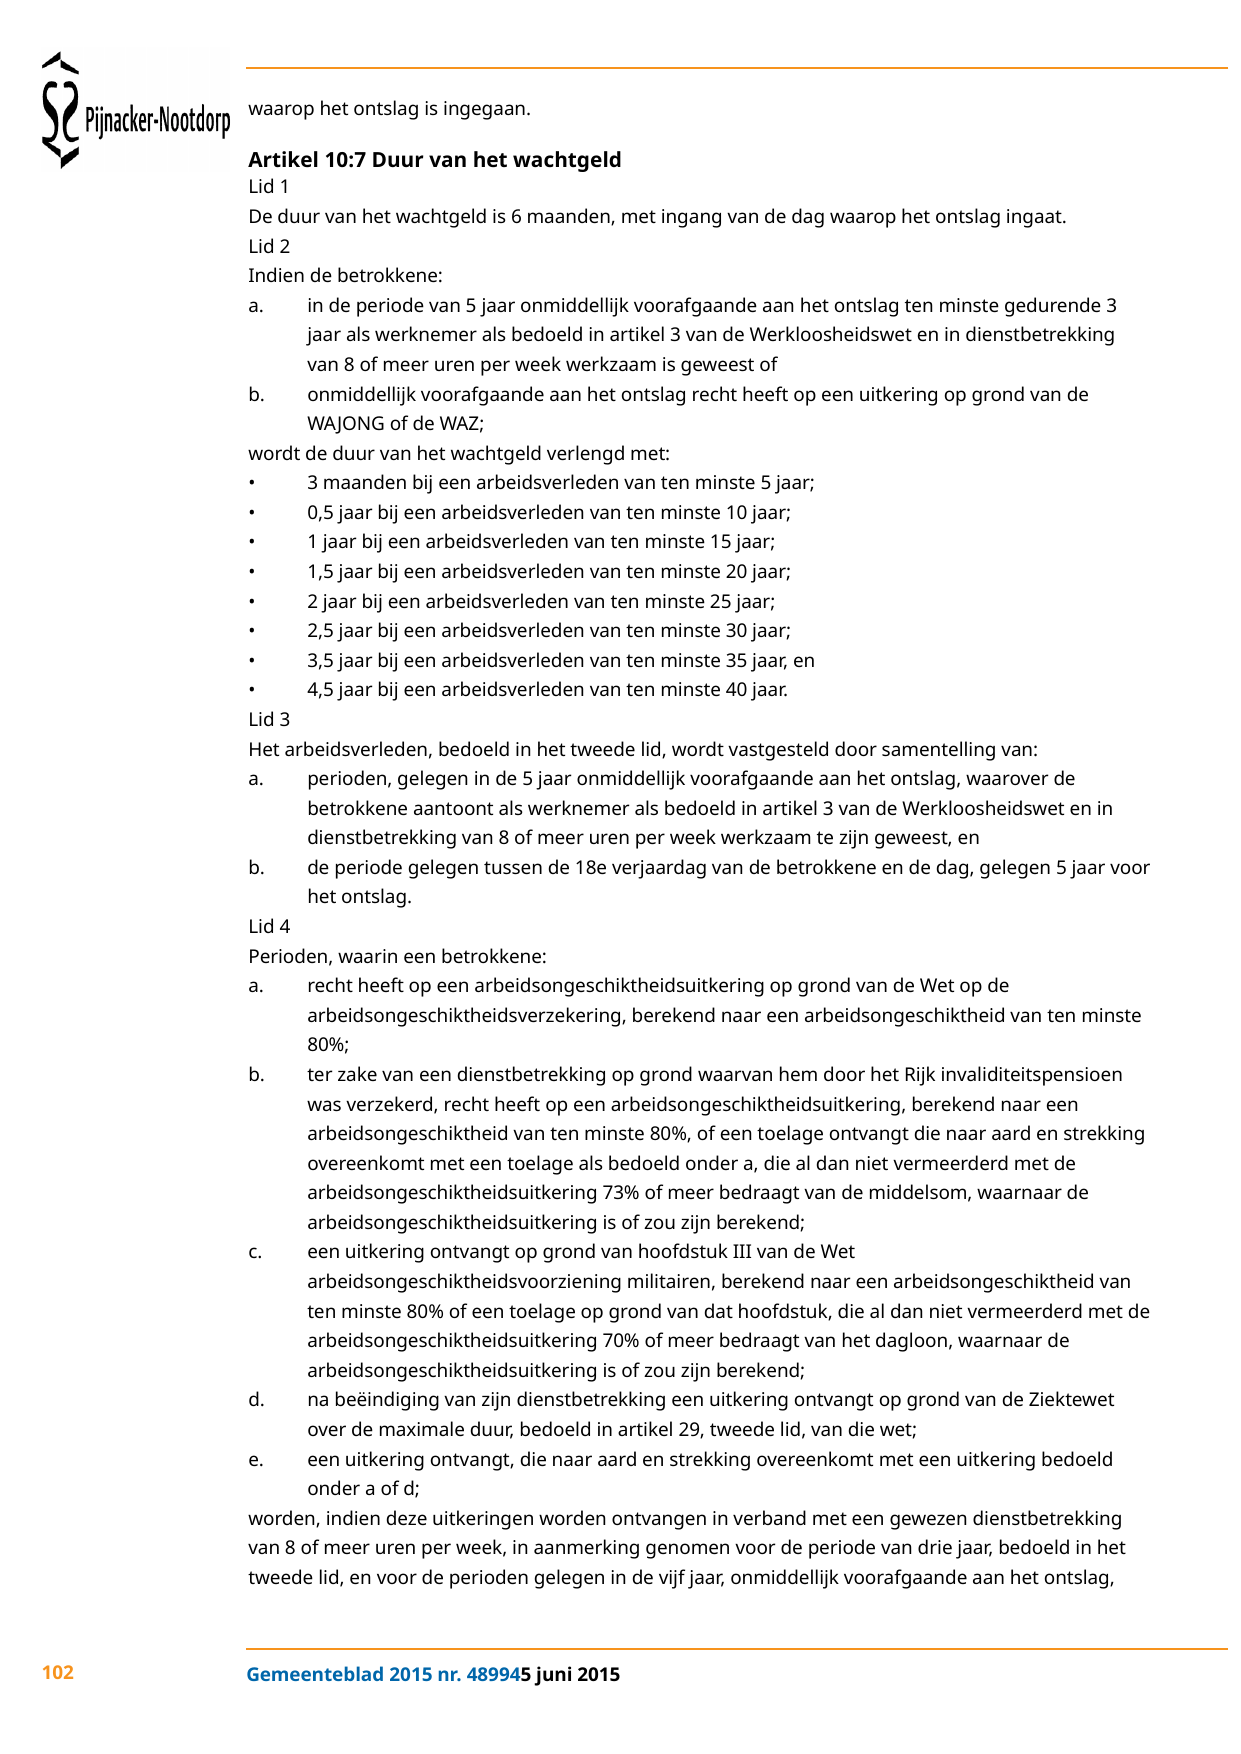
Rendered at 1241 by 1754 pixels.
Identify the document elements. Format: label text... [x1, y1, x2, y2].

list 1,5 jaar bij een arbeidsverleden van ten minste 20 jaar; [248, 558, 1152, 584]
list 0,5 jaar bij een arbeidsverleden van ten minste 10 jaar; [248, 499, 1152, 525]
text De duur van het wachtgeld is 6 maanden, met ingang van de dag waarop het ontslag ingaat. [248, 203, 1152, 229]
text wordt de duur van het wachtgeld verlengd met: [248, 440, 1152, 466]
list 4,5 jaar bij een arbeidsverleden van ten minste 40 jaar. [248, 677, 1152, 702]
list 2,5 jaar bij een arbeidsverleden van ten minste 30 jaar; [248, 617, 1152, 643]
list 3 maanden bij een arbeidsverleden van ten minste 5 jaar; [248, 469, 1152, 495]
list ter zake van een dienstbetrekking op grond waarvan hem door het Rijk invaliditeitspensioen was verzekerd, recht heeft op een arbeidsongeschiktheidsuitkering, berekend naar een arbeidsongeschiktheid van ten minste 80%, of een toelage ontvangt die naar aard en strekking overeenkomt met een toelage als bedoeld onder a, die al dan niet vermeerderd met de arbeidsongeschiktheidsuitkering 73% of meer bedraagt van de middelsom, waarnaar de arbeidsongeschiktheidsuitkering is of zou zijn berekend; [248, 1061, 1152, 1235]
list 3,5 jaar bij een arbeidsverleden van ten minste 35 jaar, en [248, 647, 1152, 673]
text Lid 4 [248, 913, 1152, 939]
list een uitkering ontvangt op grond van hoofdstuk III van de Wet arbeidsongeschiktheidsvoorziening militairen, berekend naar een arbeidsongeschiktheid van ten minste 80% of een toelage op grond van dat hoofdstuk, die al dan niet vermeerderd met de arbeidsongeschiktheidsuitkering 70% of meer bedraagt van het dagloon, waarnaar de arbeidsongeschiktheidsuitkering is of zou zijn berekend; [248, 1239, 1152, 1383]
text waarop het ontslag is ingegaan. [248, 95, 1152, 121]
text Lid 2 [248, 233, 1152, 258]
list 2 jaar bij een arbeidsverleden van ten minste 25 jaar; [248, 588, 1152, 613]
list in de periode van 5 jaar onmiddellijk voorafgaande aan het ontslag ten minste gedurende 3 jaar als werknemer als bedoeld in artikel 3 van de Werkloosheidswet en in dienstbetrekking van 8 of meer uren per week werkzaam is geweest of [248, 292, 1152, 377]
text worden, indien deze uitkeringen worden ontvangen in verband met een gewezen dienstbetrekking van 8 of meer uren per week, in aanmerking genomen voor de periode van drie jaar, bedoeld in het tweede lid, en voor de perioden gelegen in de vijf jaar, onmiddellijk voorafgaande aan het ontslag, [248, 1505, 1152, 1590]
list na beëindiging van zijn dienstbetrekking een uitkering ontvangt op grond van de Ziektewet over de maximale duur, bedoeld in artikel 29, tweede lid, van die wet; [248, 1387, 1152, 1442]
text Perioden, waarin een betrokkene: [248, 943, 1152, 968]
list onmiddellijk voorafgaande aan het ontslag recht heeft op een uitkering op grond van de WAJONG of de WAZ; [248, 381, 1152, 436]
list een uitkering ontvangt, die naar aard en strekking overeenkomt met een uitkering bedoeld onder a of d; [248, 1446, 1152, 1501]
text Lid 1 [248, 174, 1152, 199]
text Artikel 10:7 Duur van het wachtgeld [248, 145, 1152, 174]
list 1 jaar bij een arbeidsverleden van ten minste 15 jaar; [248, 529, 1152, 554]
text Lid 3 [248, 706, 1152, 732]
picture [41, 47, 231, 172]
list recht heeft op een arbeidsongeschiktheidsuitkering op grond van de Wet op de arbeidsongeschiktheidsverzekering, berekend naar een arbeidsongeschiktheid van ten minste 80%; [248, 972, 1152, 1057]
text Indien de betrokkene: [248, 262, 1152, 288]
list de periode gelegen tussen de 18e verjaardag van de betrokkene en de dag, gelegen 5 jaar voor het ontslag. [248, 854, 1152, 909]
text Het arbeidsverleden, bedoeld in het tweede lid, wordt vastgesteld door samentelling van: [248, 736, 1152, 761]
list perioden, gelegen in de 5 jaar onmiddellijk voorafgaande aan het ontslag, waarover de betrokkene aantoont als werknemer als bedoeld in artikel 3 van de Werkloosheidswet en in dienstbetrekking van 8 of meer uren per week werkzaam te zijn geweest, en [248, 765, 1152, 850]
